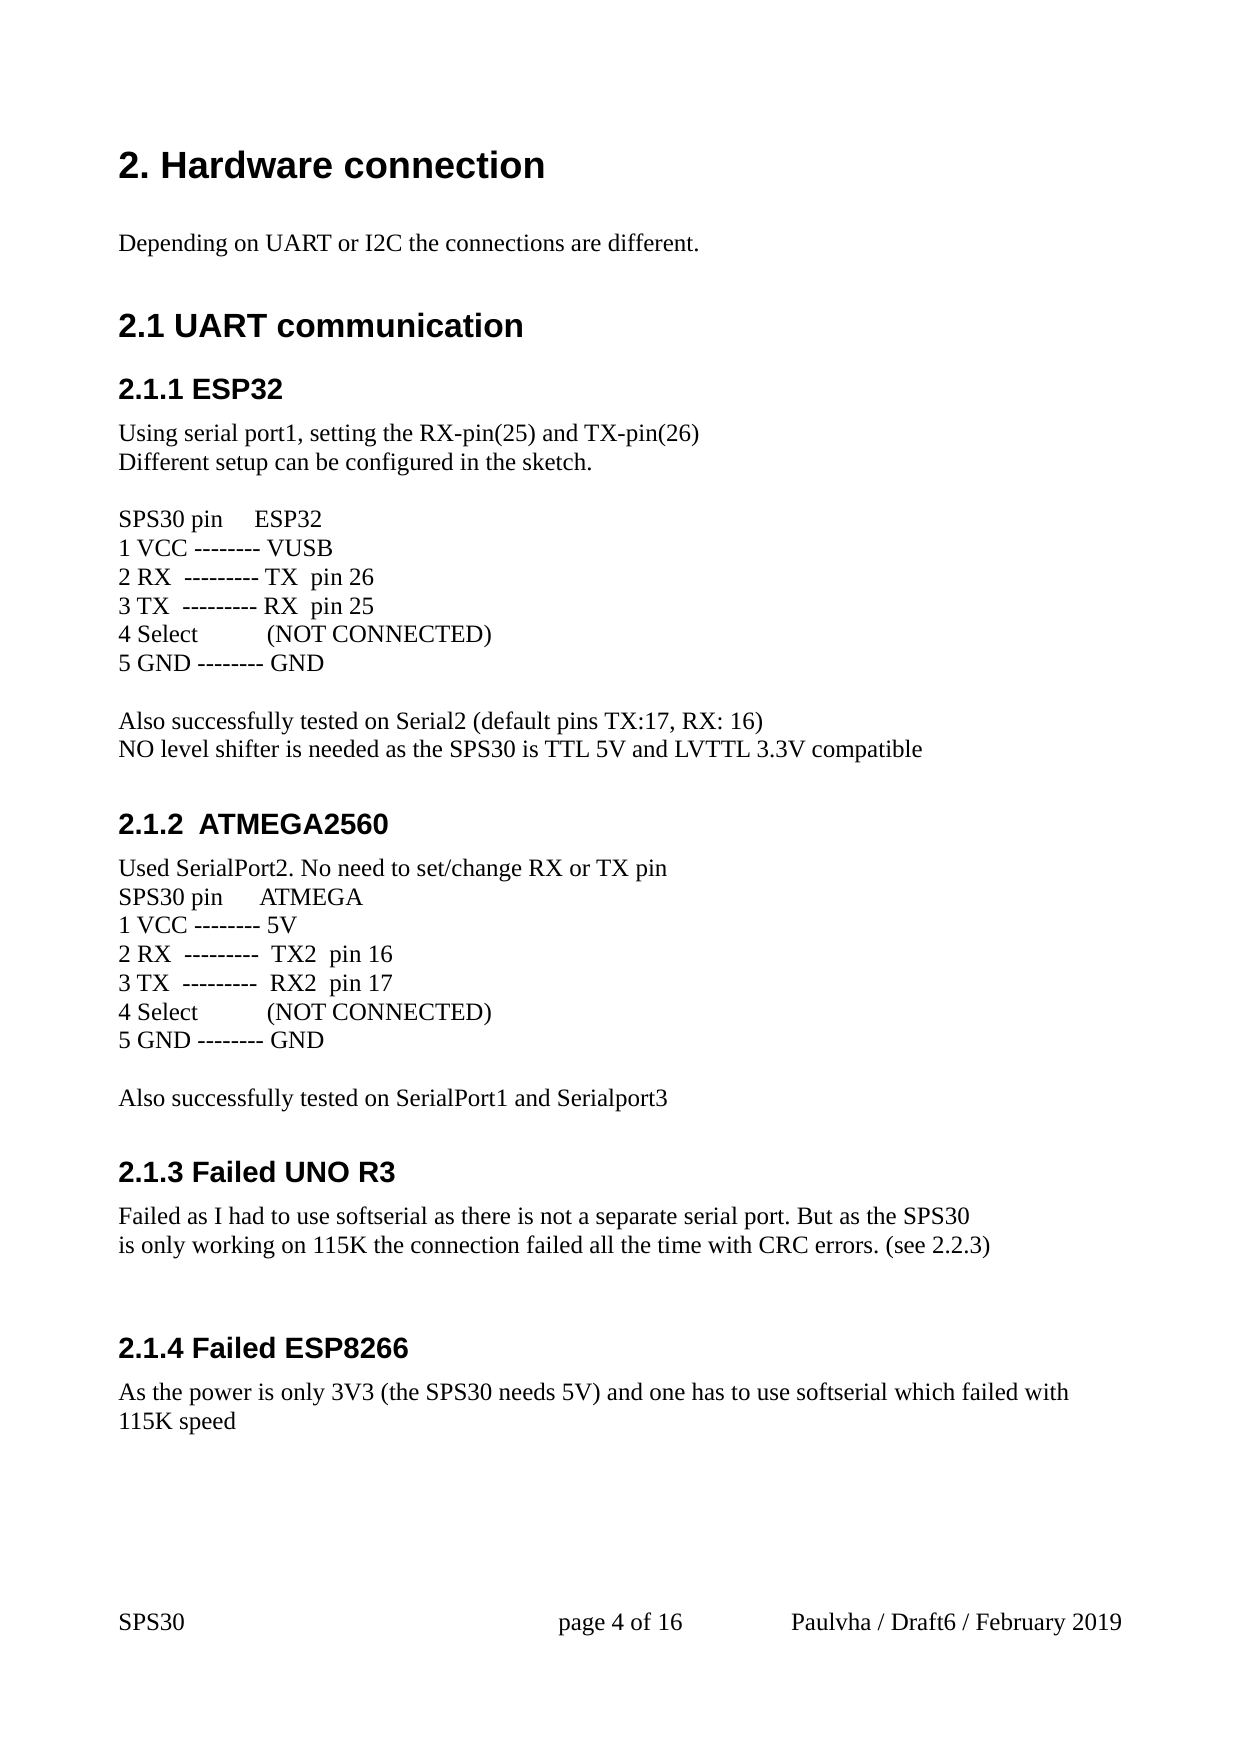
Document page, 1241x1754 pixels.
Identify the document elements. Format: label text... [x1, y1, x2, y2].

subtitle 2.1.3 Failed UNO R3 [118, 1155, 1122, 1189]
text As the power is only 3V3 (the SPS30 needs 5V) and one has to use softserial which failed with 115K speed [118, 1377, 1122, 1434]
subtitle 2.1.2 ATMEGA2560 [118, 807, 1122, 840]
text Different setup can be configured in the sketch. [118, 447, 1122, 476]
text SPS30 pin ATMEGA [118, 882, 1122, 910]
text 5 GND -------- GND [118, 648, 1122, 677]
text NO level shifter is needed as the SPS30 is TTL 5V and LVTTL 3.3V compatible [118, 734, 1122, 763]
text Also successfully tested on SerialPort1 and Serialport3 [118, 1083, 1122, 1112]
subtitle 2.1.4 Failed ESP8266 [118, 1331, 1122, 1364]
text 4 Select (NOT CONNECTED) [118, 997, 1122, 1025]
text Also successfully tested on Serial2 (default pins TX:17, RX: 16) [118, 706, 1122, 734]
text SPS30 pin ESP32 [118, 504, 1122, 533]
text 2 RX --------- TX2 pin 16 [118, 939, 1122, 968]
text 3 TX --------- RX2 pin 17 [118, 968, 1122, 997]
text 4 Select (NOT CONNECTED) [118, 619, 1122, 648]
text 1 VCC -------- 5V [118, 910, 1122, 939]
text is only working on 115K the connection failed all the time with CRC errors. (see 2.2.3) [118, 1230, 1122, 1259]
text Failed as I had to use softserial as there is not a separate serial port. But as the SPS30 [118, 1201, 1122, 1230]
subtitle 2.1 UART communication [118, 306, 1122, 345]
text 3 TX --------- RX pin 25 [118, 591, 1122, 619]
subtitle 2.1.1 ESP32 [118, 372, 1122, 406]
text 1 VCC -------- VUSB [118, 533, 1122, 562]
text Using serial port1, setting the RX-pin(25) and TX-pin(26) [118, 418, 1122, 447]
subtitle 2. Hardware connection [118, 143, 1122, 187]
text 5 GND -------- GND [118, 1025, 1122, 1054]
text Depending on UART or I2C the connections are different. [118, 228, 1122, 257]
text Used SerialPort2. No need to set/change RX or TX pin [118, 853, 1122, 882]
text 2 RX --------- TX pin 26 [118, 562, 1122, 591]
